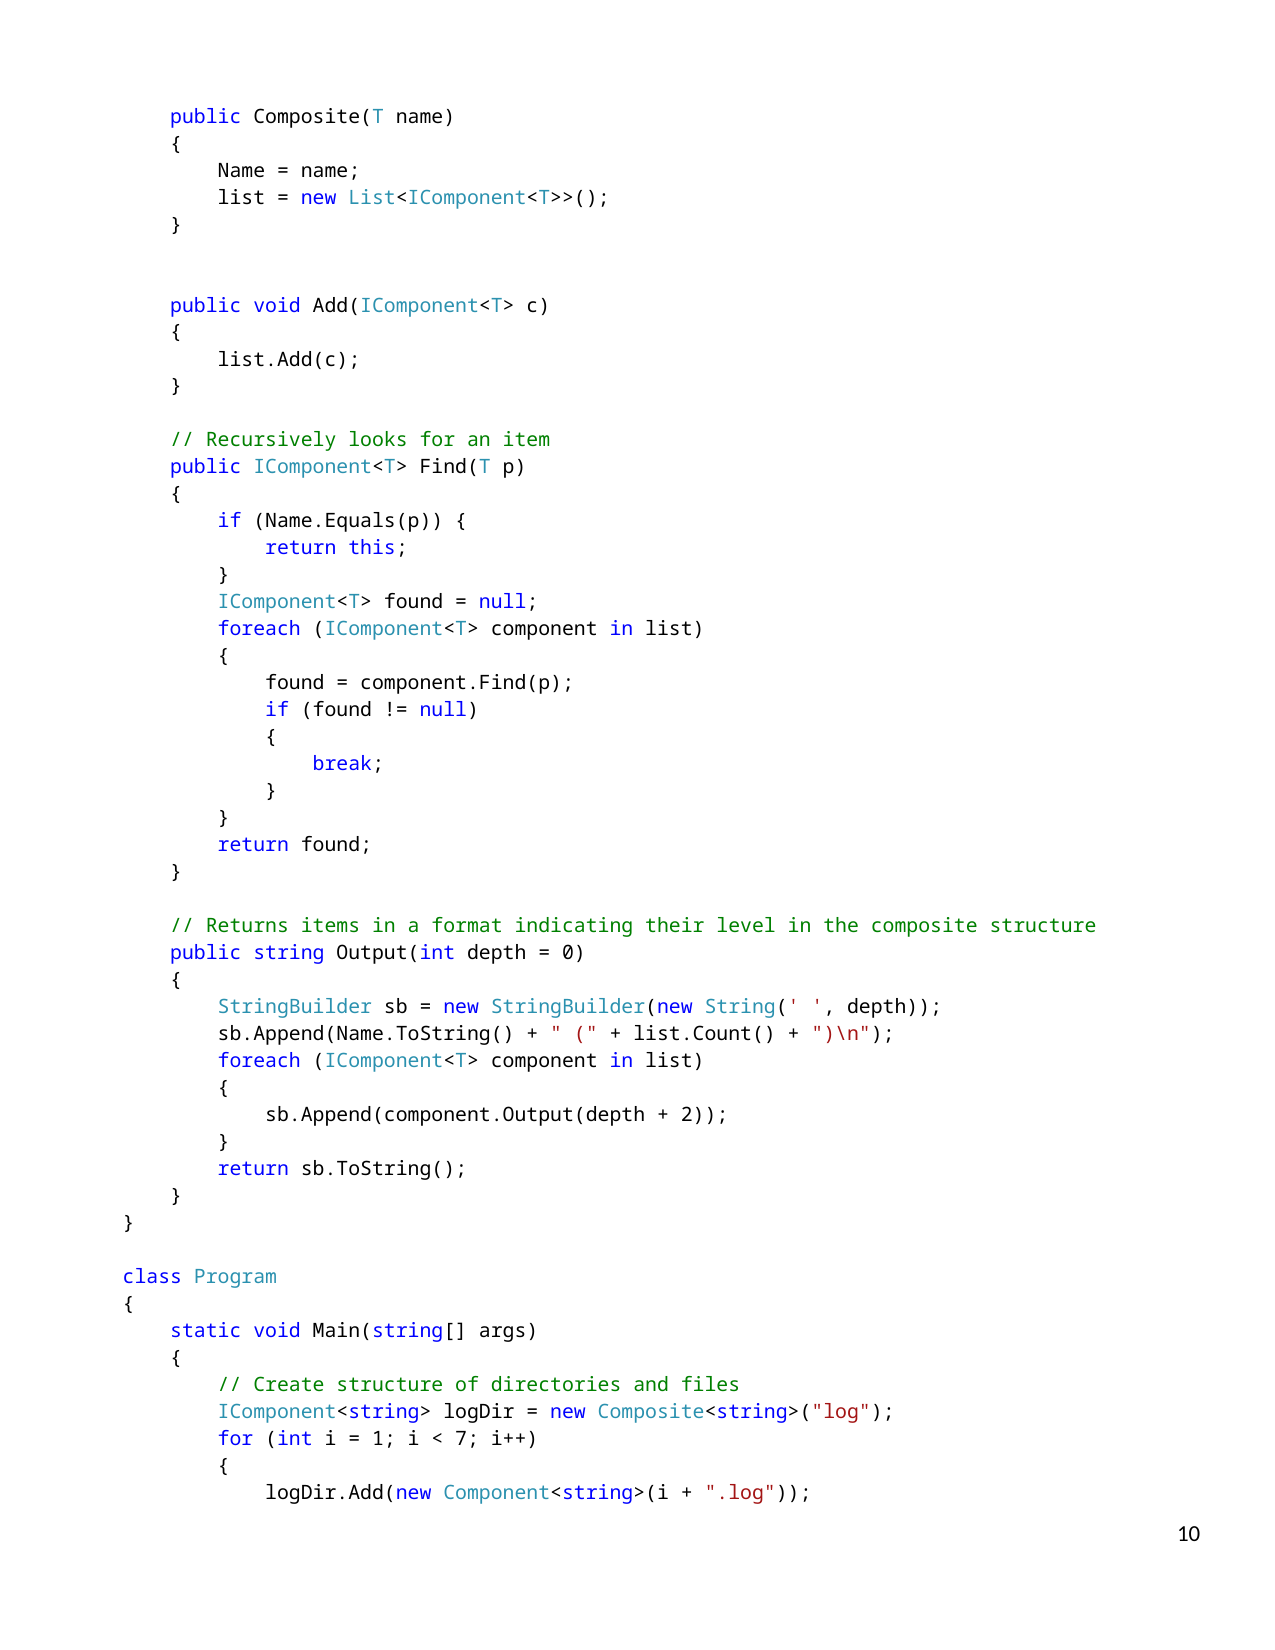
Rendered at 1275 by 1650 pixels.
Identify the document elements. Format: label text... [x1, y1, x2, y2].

text // Returns items in a format indicating their level in the composite structure [75, 911, 1200, 938]
text { [75, 318, 1200, 345]
text sb.Append(component.Output(depth + 2)); [75, 1100, 1200, 1127]
text if (Name.Equals(p)) { [75, 507, 1200, 534]
text sb.Append(Name.ToString() + " (" + list.Count() + ")\n"); [75, 1019, 1200, 1046]
text public IComponent<T> Find(T p) [75, 453, 1200, 480]
text if (found != null) [75, 696, 1200, 722]
text { [75, 642, 1200, 668]
text public string Output(int depth = 0) [75, 938, 1200, 965]
text public void Add(IComponent<T> c) [75, 291, 1200, 318]
text class Program [75, 1262, 1200, 1289]
text { [75, 1343, 1200, 1370]
text } [75, 210, 1200, 237]
text } [75, 857, 1200, 884]
text logDir.Add(new Component<string>(i + ".log")); [75, 1478, 1200, 1505]
text } [75, 561, 1200, 588]
text IComponent<T> found = null; [75, 588, 1200, 614]
text { [75, 129, 1200, 156]
text return this; [75, 534, 1200, 561]
text } [75, 803, 1200, 830]
text IComponent<string> logDir = new Composite<string>("log"); [75, 1397, 1200, 1424]
text { [75, 1073, 1200, 1100]
text } [75, 776, 1200, 803]
text } [75, 1181, 1200, 1208]
text return sb.ToString(); [75, 1154, 1200, 1181]
text found = component.Find(p); [75, 668, 1200, 696]
text Name = name; [75, 156, 1200, 183]
text // Recursively looks for an item [75, 426, 1200, 453]
text { [75, 722, 1200, 749]
text list = new List<IComponent<T>>(); [75, 183, 1200, 210]
text foreach (IComponent<T> component in list) [75, 614, 1200, 642]
text { [75, 965, 1200, 992]
text static void Main(string[] args) [75, 1316, 1200, 1343]
text { [75, 1289, 1200, 1316]
text { [75, 1451, 1200, 1478]
text { [75, 480, 1200, 507]
text // Create structure of directories and files [75, 1370, 1200, 1397]
text for (int i = 1; i < 7; i++) [75, 1424, 1200, 1451]
text StringBuilder sb = new StringBuilder(new String(' ', depth)); [75, 992, 1200, 1019]
text foreach (IComponent<T> component in list) [75, 1046, 1200, 1073]
text } [75, 1127, 1200, 1154]
text return found; [75, 830, 1200, 857]
text } [75, 1208, 1200, 1235]
text } [75, 372, 1200, 399]
text public Composite(T name) [75, 102, 1200, 129]
text list.Add(c); [75, 345, 1200, 372]
text break; [75, 749, 1200, 776]
